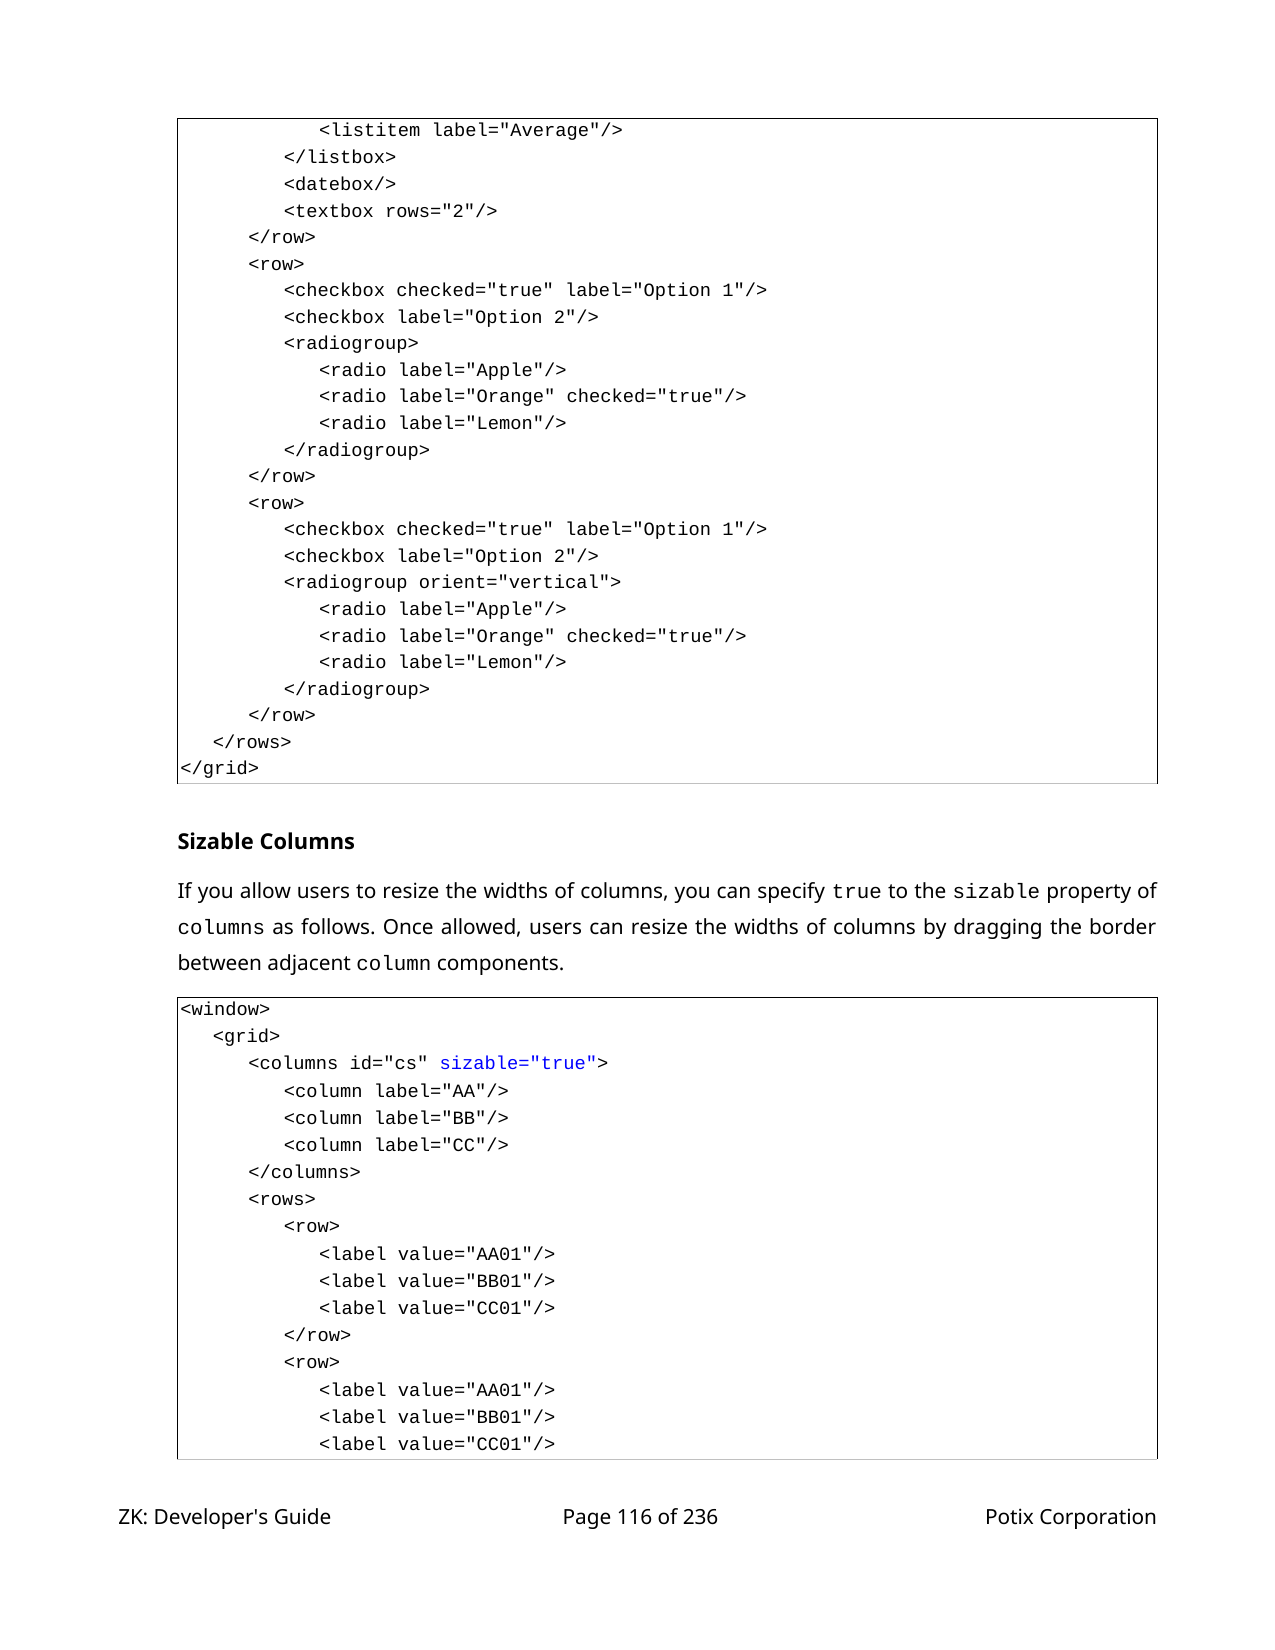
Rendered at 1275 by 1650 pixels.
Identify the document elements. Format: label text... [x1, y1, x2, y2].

text If you allow users to resize the widths of columns, you can specify true to the sizable property of columns as follows. Once allowed, users can resize the widths of columns by dragging the border between adjacent column components. [177, 877, 1157, 976]
text <columns id="cs" sizable="true"> [178, 1051, 1157, 1076]
text </columns> [178, 1160, 1157, 1184]
text </row> [178, 1323, 1157, 1347]
text <rows> [178, 1187, 1157, 1211]
text <column label="AA"/> [178, 1078, 1157, 1103]
text <listitem label="Average"/> [178, 119, 1157, 142]
text <label value="BB01"/> [178, 1269, 1157, 1293]
text <column label="CC"/> [178, 1133, 1157, 1157]
text <row> [178, 1350, 1157, 1374]
text <grid> [178, 1024, 1157, 1048]
text <label value="CC01"/> [178, 1296, 1157, 1320]
text <window> [178, 998, 1157, 1021]
subtitle Sizable Columns [177, 826, 1157, 856]
text <label value="AA01"/> [178, 1377, 1157, 1402]
text <label value="CC01"/> [178, 1432, 1157, 1459]
text </listbox> <datebox/> <textbox rows="2"/> </row> <row> <checkbox checked="true" label="Option 1"/> <checkbox label="Option 2"/> <radiogroup> <radio label="Apple"/> <radio label="Orange" checked="true"/> <radio label="Lemon"/> </radiogroup> </row> <row> <checkbox checked="true" label="Option 1"/> <checkbox label="Option 2"/> <radiogroup orient="vertical"> <radio label="Apple"/> <radio label="Orange" checked="true"/> <radio label="Lemon"/> </radiogroup> </row> </rows> </grid> [178, 145, 1157, 783]
text <column label="BB"/> [178, 1106, 1157, 1130]
text <label value="BB01"/> [178, 1405, 1157, 1429]
text <label value="AA01"/> [178, 1242, 1157, 1266]
text <row> [178, 1214, 1157, 1239]
